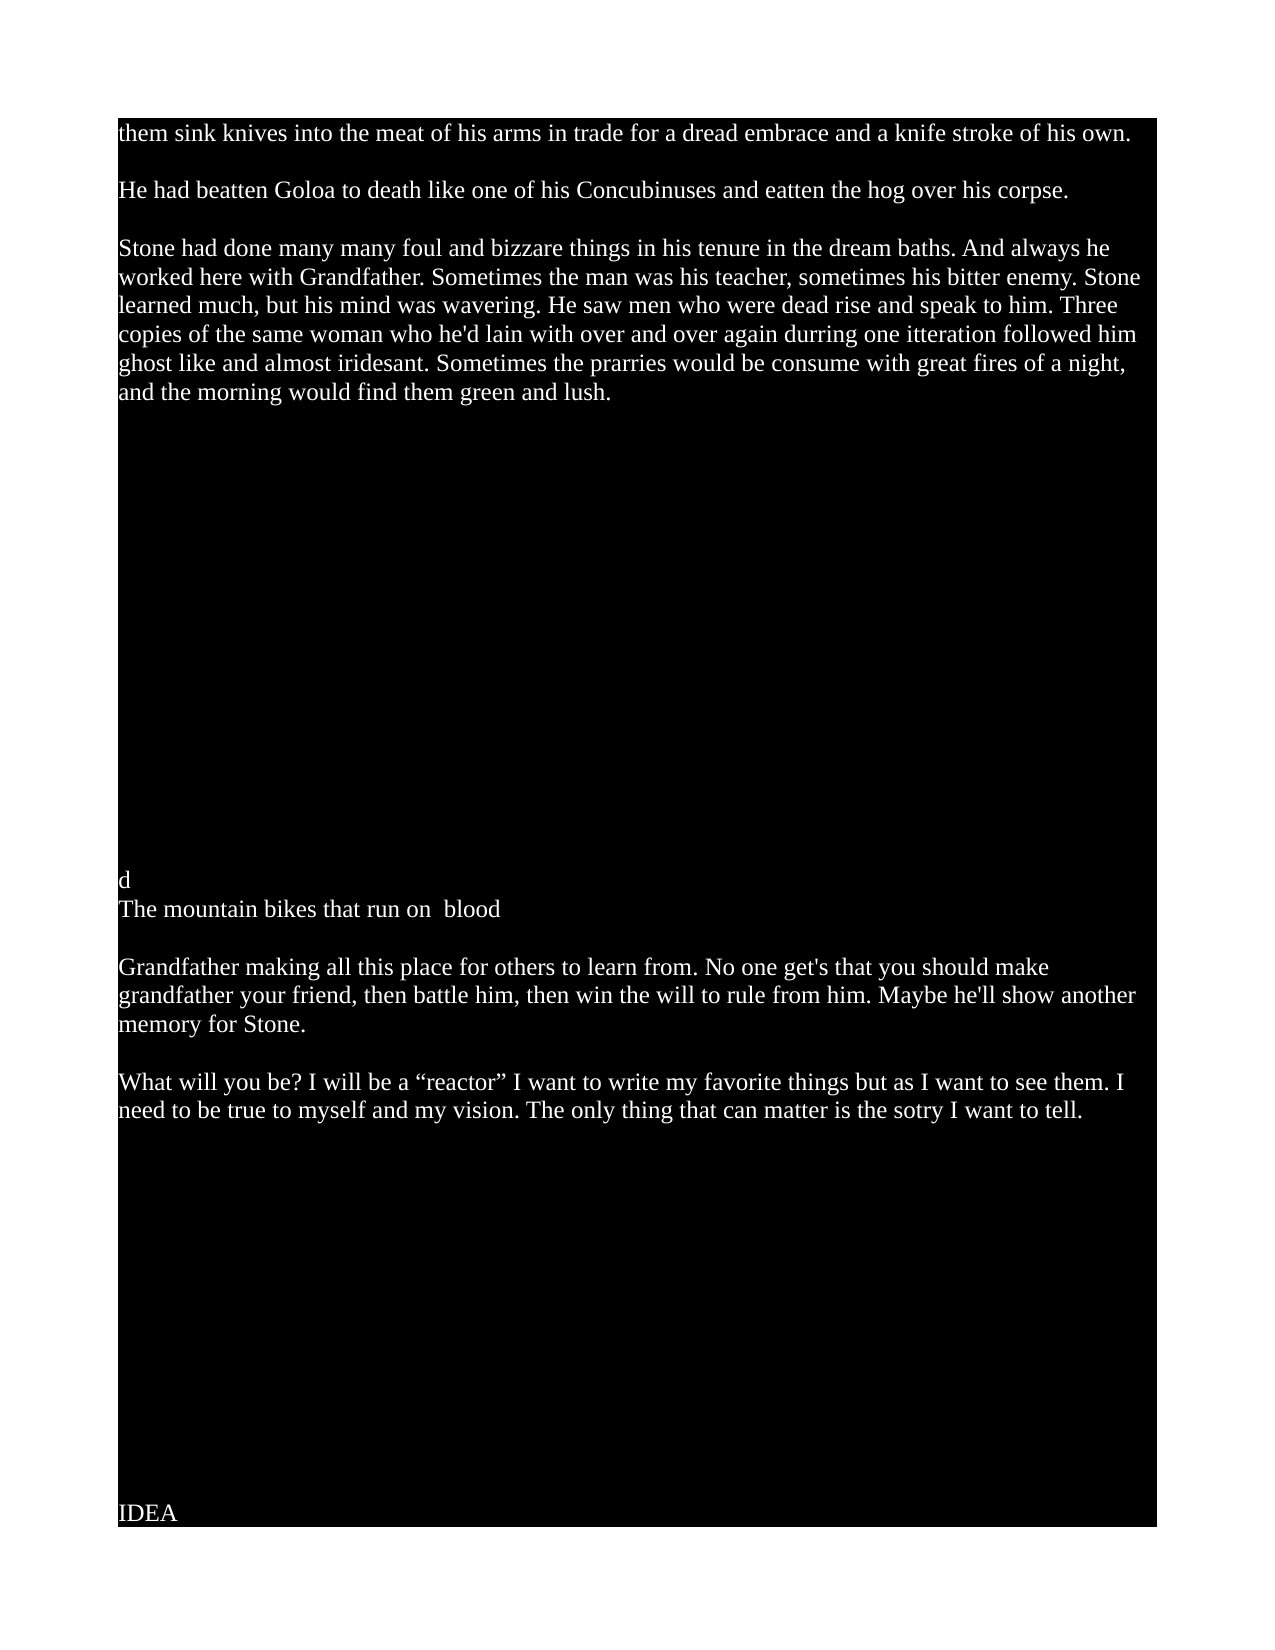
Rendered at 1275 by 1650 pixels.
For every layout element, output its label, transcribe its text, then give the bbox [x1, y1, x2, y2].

text them sink knives into the meat of his arms in trade for a dread embrace and a knife stroke of his own. He had beatten Goloa to death like one of his Concubinuses and eatten the hog over his corpse. [118, 118, 1157, 204]
text IDEA [118, 1498, 1157, 1527]
text The mountain bikes that run on blood Grandfather making all this place for others to learn from. No one get's that you should make grandfather your friend, then battle him, then win the will to rule from him. Maybe he'll show another memory for Stone. What will you be? I will be a “reactor” I want to write my favorite things but as I want to see them. I need to be true to myself and my vision. The only thing that can matter is the sotry I want to tell. [118, 894, 1157, 1124]
text d [118, 866, 1157, 894]
text Stone had done many many foul and bizzare things in his tenure in the dream baths. And always he worked here with Grandfather. Sometimes the man was his teacher, sometimes his bitter enemy. Stone learned much, but his mind was wavering. He saw men who were dead rise and speak to him. Three copies of the same woman who he'd lain with over and over again durring one itteration followed him ghost like and almost iridesant. Sometimes the prarries would be consume with great fires of a night, and the morning would find them green and lush. [118, 204, 1157, 463]
